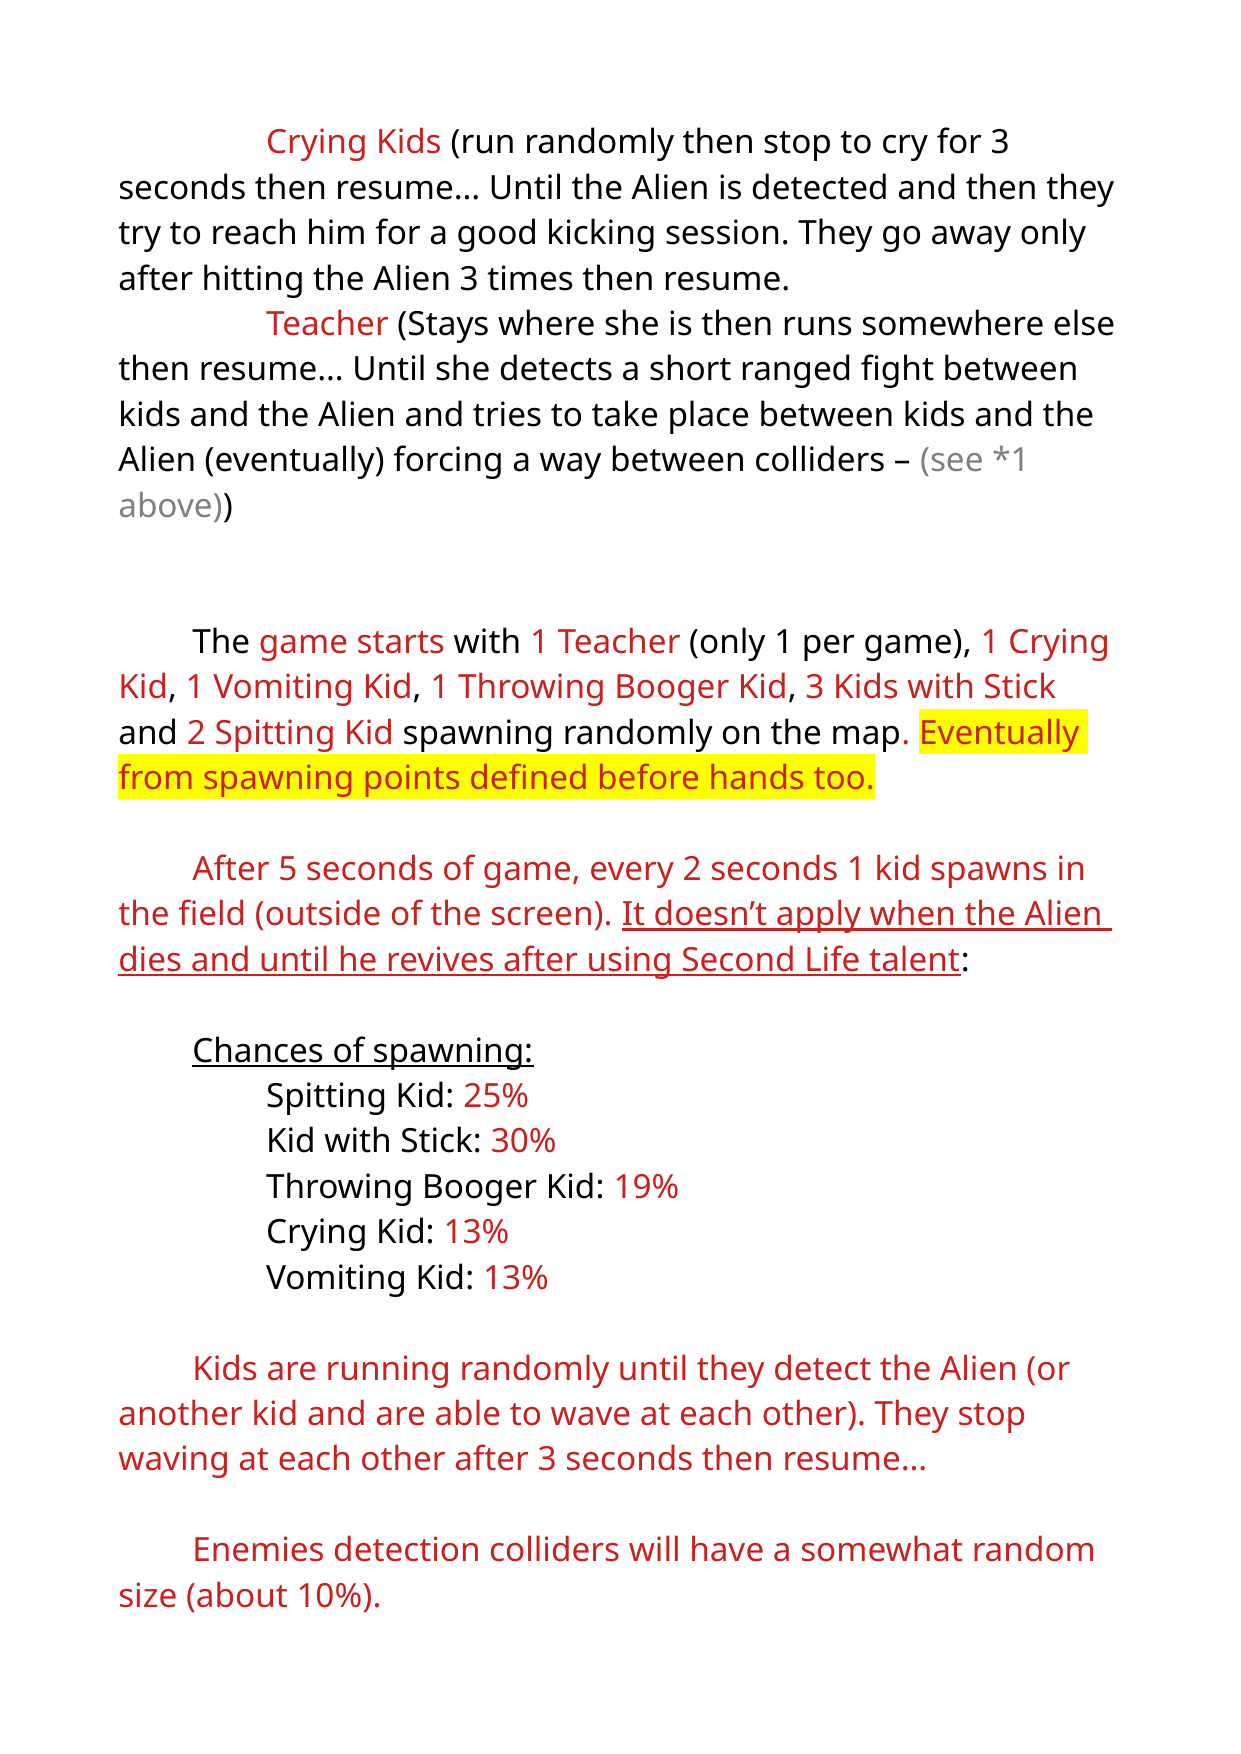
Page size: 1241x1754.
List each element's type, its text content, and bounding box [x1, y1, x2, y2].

text Kid with Stick: 30% [118, 1117, 1122, 1163]
text The game starts with 1 Teacher (only 1 per game), 1 Crying Kid, 1 Vomiting Kid, 1 Throwing Booger Kid, 3 Kids with Stick and 2 Spitting Kid spawning randomly on the map. Eventually from spawning points defined before hands too. [118, 618, 1122, 799]
text Spitting Kid: 25% [118, 1072, 1122, 1117]
text Crying Kids (run randomly then stop to cry for 3 seconds then resume… Until the Alien is detected and then they try to reach him for a good kicking session. They go away only after hitting the Alien 3 times then resume. [118, 118, 1122, 300]
text Chances of spawning: [118, 1026, 1122, 1072]
text Vomiting Kid: 13% [118, 1253, 1122, 1299]
text Teacher (Stays where she is then runs somewhere else then resume… Until she detects a short ranged fight between kids and the Alien and tries to take place between kids and the Alien (eventually) forcing a way between colliders – (see *1 above)) [118, 300, 1122, 527]
text Enemies detection colliders will have a somewhat random size (about 10%). [118, 1526, 1122, 1617]
text Crying Kid: 13% [118, 1208, 1122, 1253]
text Throwing Booger Kid: 19% [118, 1163, 1122, 1208]
text After 5 seconds of game, every 2 seconds 1 kid spawns in the field (outside of the screen). It doesn’t apply when the Alien dies and until he revives after using Second Life talent: [118, 845, 1122, 981]
text Kids are running randomly until they detect the Alien (or another kid and are able to wave at each other). They stop waving at each other after 3 seconds then resume… [118, 1344, 1122, 1481]
